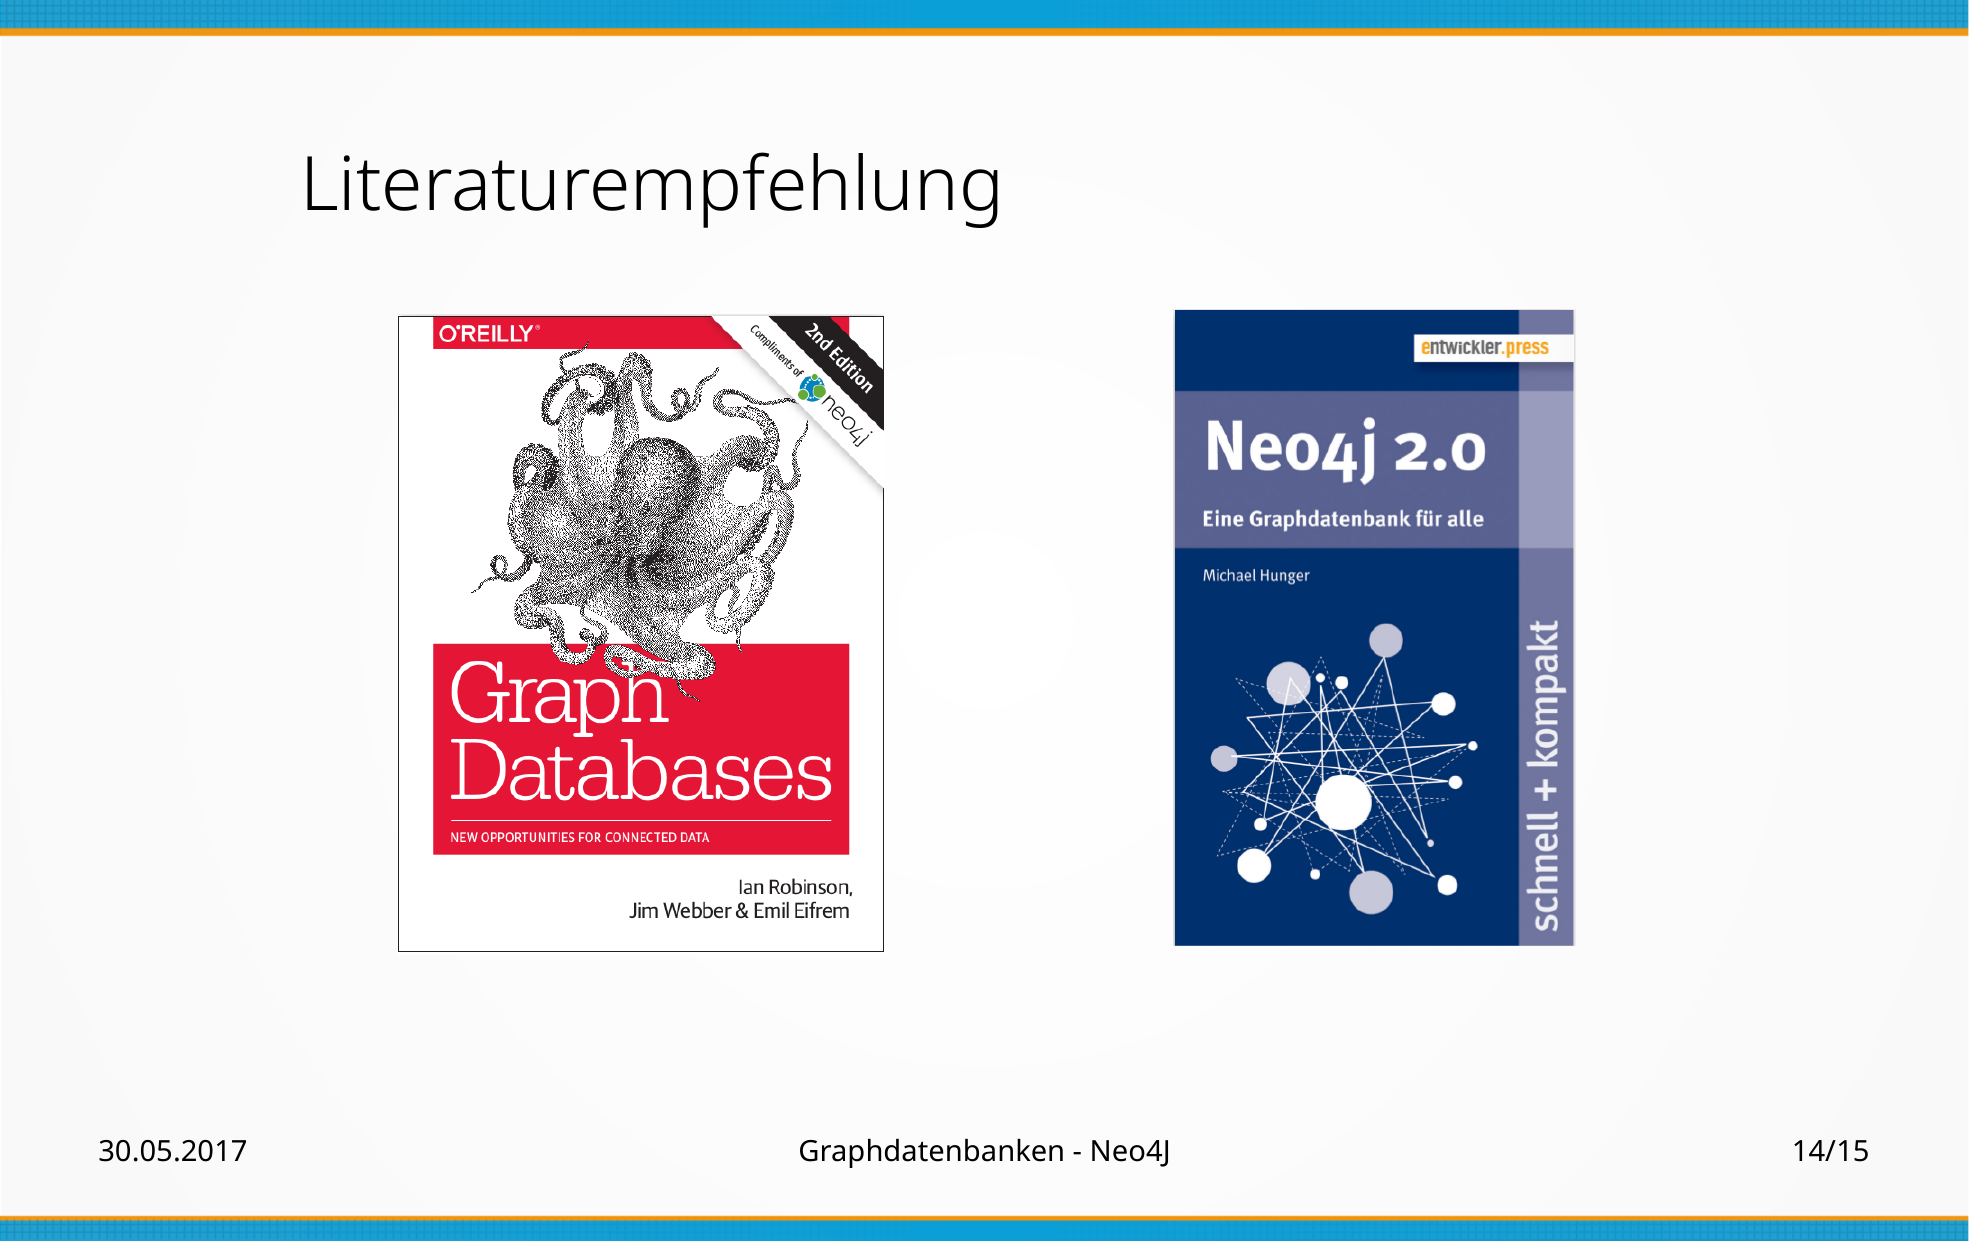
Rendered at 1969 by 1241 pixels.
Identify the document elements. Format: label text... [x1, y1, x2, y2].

picture [0, 0, 1969, 1241]
title Literaturempfehlung [300, 77, 1687, 286]
